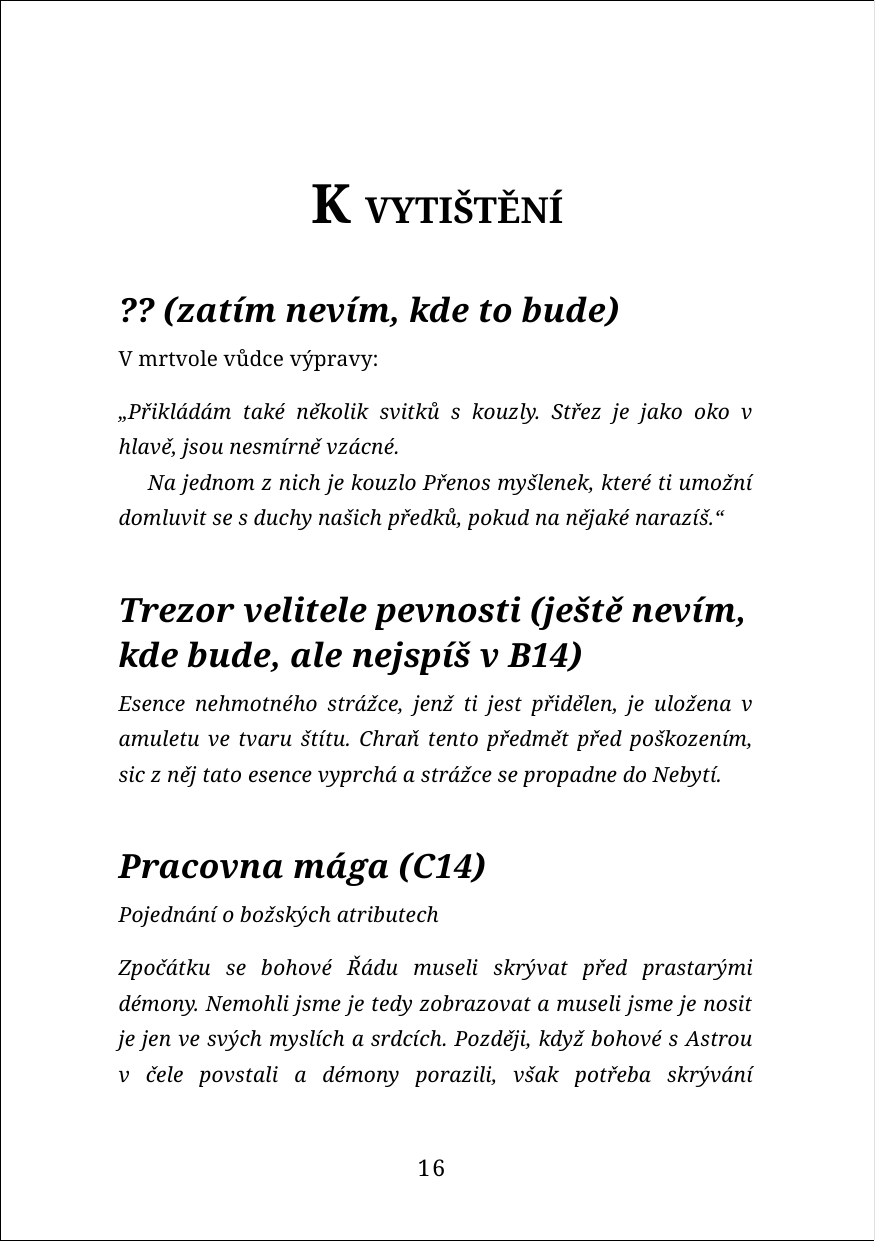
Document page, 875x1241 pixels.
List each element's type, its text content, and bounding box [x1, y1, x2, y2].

text Zpočátku se bohové Řádu museli skrývat před prastarými démony. Nemohli jsme je tedy zobrazovat a museli jsme je nosit je jen ve svých myslích a srdcích. Později, když bohové s Astrou v čele povstali a démony porazili, však potřeba skrývání [118, 953, 756, 1088]
text Esence nehmotného strážce, jenž ti jest přidělen, je uložena v amuletu ve tvaru štítu. Chraň tento předmět před poškozením, sic z něj tato esence vyprchá a strážce se propadne do Nebytí. [118, 689, 756, 788]
text V mrtvole vůdce výpravy: [118, 344, 756, 372]
text „Přikládám také několik svitků s kouzly. Střez je jako oko v hlavě, jsou nesmírně vzácné. Na jednom z nich je kouzlo Přenos myšlenek, které ti umožní domluvit se s duchy našich předků, pokud na nějaké narazíš.“ [118, 397, 756, 532]
subtitle Trezor velitele pevnosti (ještě nevím, kde bude, ale nejspíš v B14) [118, 586, 756, 677]
subtitle ?? (zatím nevím, kde to bude) [118, 287, 756, 332]
subtitle K vytištění [118, 166, 756, 239]
text Pojednání o božských atributech [118, 900, 756, 928]
subtitle Pracovna mága (C14) [118, 843, 756, 888]
